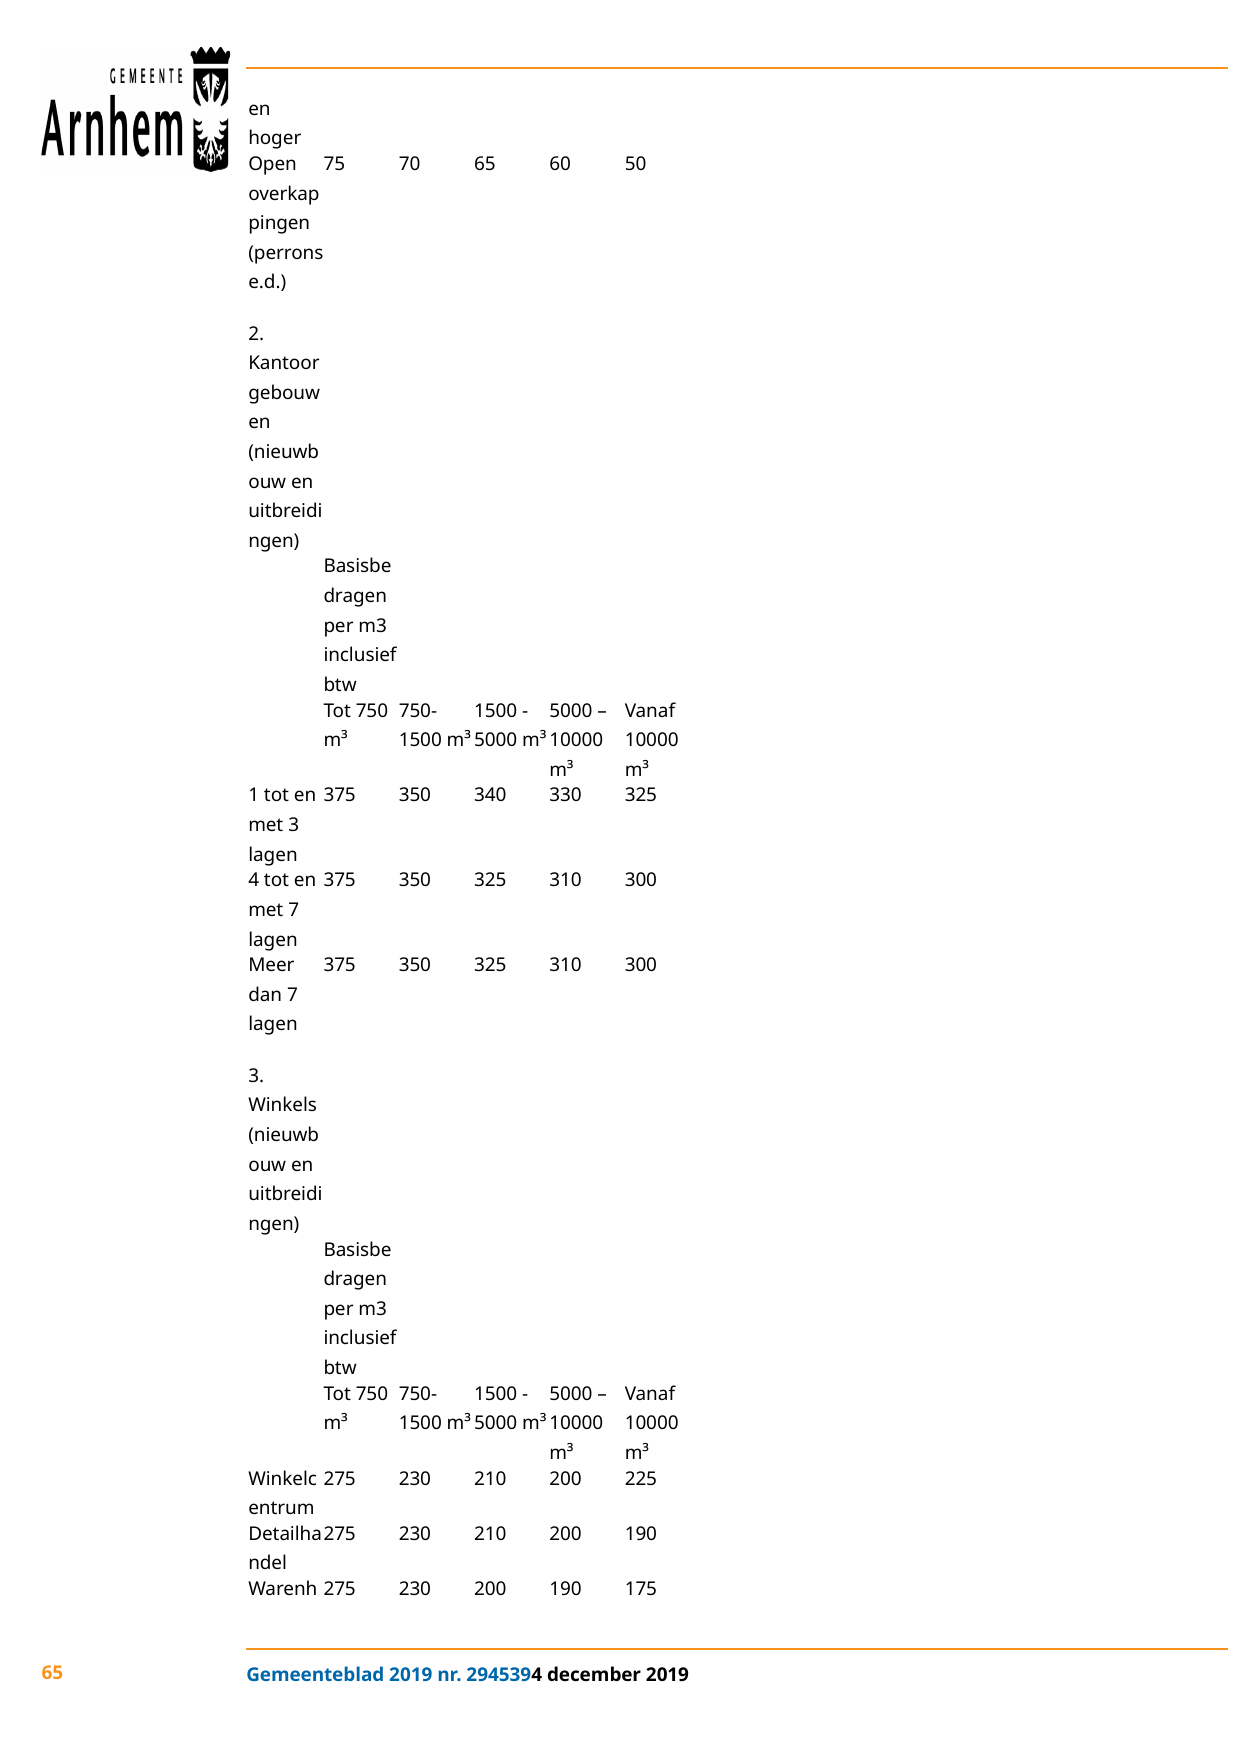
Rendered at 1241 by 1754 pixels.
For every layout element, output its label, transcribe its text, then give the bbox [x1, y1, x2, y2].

table_cell 230 [399, 1575, 474, 1601]
table_cell 210 [474, 1520, 549, 1575]
table_cell [474, 1062, 549, 1236]
table_cell 275 [323, 1465, 398, 1520]
table_cell Vanaf 10000 m³ [625, 1380, 700, 1465]
table_cell 310 [549, 867, 624, 951]
table_cell [399, 1236, 474, 1380]
table_cell 1500 - 5000 m³ [474, 1380, 549, 1465]
table_cell 190 [549, 1575, 624, 1601]
table_cell 375 [323, 867, 398, 951]
table_cell Tot 750 m³ [323, 1380, 398, 1465]
table_cell 350 [399, 951, 474, 1036]
table_cell [549, 1062, 624, 1236]
table_cell 375 [323, 951, 398, 1036]
table_cell Open overkappingen (perrons e.d.) [248, 150, 323, 294]
table_cell 5000 – 10000 m³ [549, 1380, 624, 1465]
table_cell [248, 1036, 323, 1062]
table_cell Warenh [248, 1575, 323, 1601]
table_cell [625, 1062, 700, 1236]
table_cell 230 [399, 1520, 474, 1575]
table_cell [248, 697, 323, 782]
table_cell 190 [625, 1520, 700, 1575]
table_cell [399, 553, 474, 697]
table_cell 350 [399, 782, 474, 867]
table_cell 325 [474, 867, 549, 951]
table_cell [248, 294, 323, 320]
table_cell 375 [323, 782, 398, 867]
table_cell Vanaf 10000 m³ [625, 697, 700, 782]
table_cell 200 [474, 1575, 549, 1601]
table_cell 50 [625, 150, 700, 294]
table_cell 300 [625, 951, 700, 1036]
table_cell [323, 294, 398, 320]
table_cell Meer dan 7 lagen [248, 951, 323, 1036]
table_cell 1 tot en met 3 lagen [248, 782, 323, 867]
table_cell Basisbedragen per m3 inclusief btw [323, 553, 398, 697]
table_cell 330 [549, 782, 624, 867]
table_cell 310 [549, 951, 624, 1036]
table_cell [399, 1036, 474, 1062]
table_cell [474, 294, 549, 320]
table_cell 300 [625, 867, 700, 951]
table_cell 1500 - 5000 m³ [474, 697, 549, 782]
table_cell [625, 95, 700, 150]
table_cell [399, 1062, 474, 1236]
table_cell 3. Winkels (nieuwbouw en uitbreidingen) [248, 1062, 323, 1236]
table_cell [625, 1036, 700, 1062]
table_cell [625, 320, 700, 553]
table_cell 75 [323, 150, 398, 294]
table_cell [248, 1380, 323, 1465]
table_cell Basisbedragen per m3 inclusief btw [323, 1236, 398, 1380]
table_cell [474, 1036, 549, 1062]
table_cell 275 [323, 1575, 398, 1601]
table_cell 200 [549, 1465, 624, 1520]
table_cell [625, 294, 700, 320]
table_cell [323, 1062, 398, 1236]
table_cell 230 [399, 1465, 474, 1520]
table_cell 5000 – 10000 m³ [549, 697, 624, 782]
table_cell [549, 1036, 624, 1062]
table_cell [323, 320, 398, 553]
picture [41, 47, 231, 172]
table_cell [399, 320, 474, 553]
table_cell 340 [474, 782, 549, 867]
table_cell [474, 95, 549, 150]
table_cell [399, 95, 474, 150]
table_cell [248, 553, 323, 697]
table_cell [323, 1036, 398, 1062]
table_cell [625, 553, 700, 697]
table_cell [549, 553, 624, 697]
table_cell en hoger [248, 95, 323, 150]
table_cell 4 tot en met 7 lagen [248, 867, 323, 951]
table_cell Detailhandel [248, 1520, 323, 1575]
table_cell 70 [399, 150, 474, 294]
table_cell 325 [625, 782, 700, 867]
table_cell 225 [625, 1465, 700, 1520]
table_cell 350 [399, 867, 474, 951]
table_cell [474, 320, 549, 553]
table_cell [399, 294, 474, 320]
table_cell [474, 553, 549, 697]
table_cell 325 [474, 951, 549, 1036]
table_cell 65 [474, 150, 549, 294]
table_cell [248, 1236, 323, 1380]
table_cell Tot 750 m³ [323, 697, 398, 782]
table_cell [474, 1236, 549, 1380]
table_cell [625, 1236, 700, 1380]
table_cell [549, 294, 624, 320]
table_cell [549, 1236, 624, 1380]
table_cell [323, 95, 398, 150]
table_cell [549, 320, 624, 553]
table_cell 60 [549, 150, 624, 294]
table_cell 2. Kantoorgebouwen (nieuwbouw en uitbreidingen) [248, 320, 323, 553]
table_cell 275 [323, 1520, 398, 1575]
table_cell 200 [549, 1520, 624, 1575]
table_cell [549, 95, 624, 150]
table_cell 210 [474, 1465, 549, 1520]
table_cell 750-1500 m³ [399, 697, 474, 782]
table_cell Winkelcentrum [248, 1465, 323, 1520]
table_cell 750-1500 m³ [399, 1380, 474, 1465]
table_cell 175 [625, 1575, 700, 1601]
